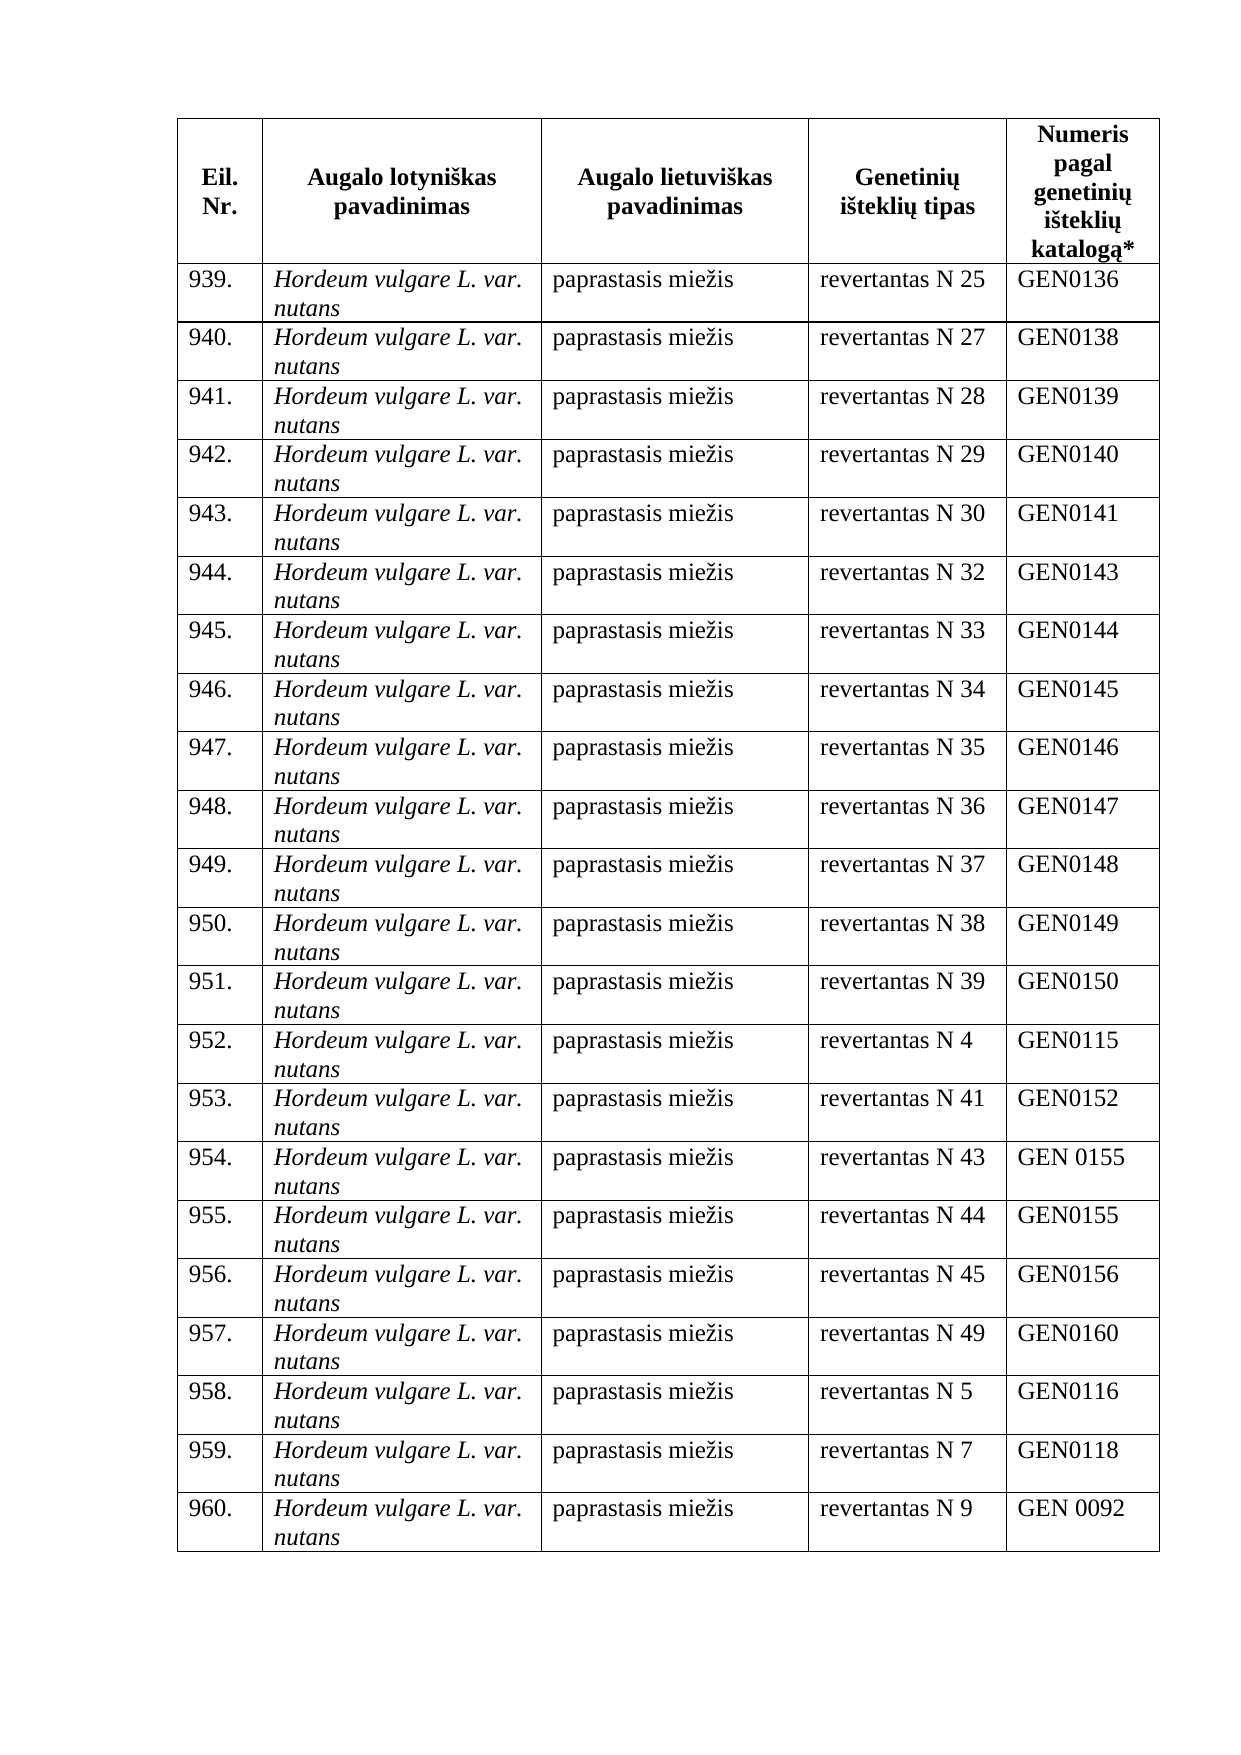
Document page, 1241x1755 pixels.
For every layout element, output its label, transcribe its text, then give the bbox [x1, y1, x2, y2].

table_cell Hordeum vulgare L. var. nutans [263, 1025, 541, 1082]
table_cell revertantas N 29 [809, 440, 1006, 497]
table_cell 952. [178, 1025, 262, 1082]
table_cell 947. [178, 732, 262, 790]
table_cell 945. [178, 615, 262, 673]
table_cell revertantas N 5 [809, 1376, 1006, 1434]
table_cell GEN0148 [1007, 849, 1159, 907]
table_cell paprastasis miežis [542, 908, 808, 965]
table_cell GEN0155 [1007, 1201, 1159, 1258]
table_cell 960. [178, 1493, 262, 1551]
table_cell revertantas N 25 [809, 264, 1006, 321]
table_cell paprastasis miežis [542, 1318, 808, 1375]
table_cell Hordeum vulgare L. var. nutans [263, 1376, 541, 1434]
table_cell 942. [178, 440, 262, 497]
table_cell Hordeum vulgare L. var. nutans [263, 1318, 541, 1375]
table_cell paprastasis miežis [542, 1259, 808, 1317]
table_cell revertantas N 7 [809, 1435, 1006, 1492]
table_cell Hordeum vulgare L. var. nutans [263, 498, 541, 556]
table_cell 940. [178, 323, 262, 380]
table_cell Hordeum vulgare L. var. nutans [263, 674, 541, 731]
table_cell revertantas N 4 [809, 1025, 1006, 1082]
table_cell paprastasis miežis [542, 1493, 808, 1551]
table_cell 949. [178, 849, 262, 907]
table_cell paprastasis miežis [542, 264, 808, 321]
table_cell GEN0147 [1007, 791, 1159, 848]
table_cell Hordeum vulgare L. var. nutans [263, 908, 541, 965]
table_cell Hordeum vulgare L. var. nutans [263, 440, 541, 497]
table_cell GEN0141 [1007, 498, 1159, 556]
table_cell revertantas N 45 [809, 1259, 1006, 1317]
table_cell GEN0150 [1007, 966, 1159, 1024]
table_cell Hordeum vulgare L. var. nutans [263, 1084, 541, 1141]
table_header Augalo lotyniškas pavadinimas [263, 119, 541, 263]
table_cell revertantas N 35 [809, 732, 1006, 790]
table_cell GEN0138 [1007, 323, 1159, 380]
table_cell revertantas N 30 [809, 498, 1006, 556]
table_header Genetinių išteklių tipas [809, 119, 1006, 263]
table_cell GEN0136 [1007, 264, 1159, 321]
table_cell 953. [178, 1084, 262, 1141]
table_cell revertantas N 32 [809, 557, 1006, 614]
table_cell 941. [178, 381, 262, 438]
table_cell 957. [178, 1318, 262, 1375]
table_cell paprastasis miežis [542, 1376, 808, 1434]
table_cell GEN0115 [1007, 1025, 1159, 1082]
table_cell Hordeum vulgare L. var. nutans [263, 1493, 541, 1551]
table_cell revertantas N 28 [809, 381, 1006, 438]
table_cell 958. [178, 1376, 262, 1434]
table_cell revertantas N 27 [809, 323, 1006, 380]
table_header Eil. Nr. [178, 119, 262, 263]
table_cell 946. [178, 674, 262, 731]
table_cell 939. [178, 264, 262, 321]
table_cell 954. [178, 1142, 262, 1199]
table_cell 944. [178, 557, 262, 614]
table_cell paprastasis miežis [542, 791, 808, 848]
table_cell 956. [178, 1259, 262, 1317]
table_cell 948. [178, 791, 262, 848]
table_cell GEN0145 [1007, 674, 1159, 731]
table_cell revertantas N 41 [809, 1084, 1006, 1141]
table_cell Hordeum vulgare L. var. nutans [263, 791, 541, 848]
table_cell paprastasis miežis [542, 1142, 808, 1199]
table_cell Hordeum vulgare L. var. nutans [263, 557, 541, 614]
table_cell revertantas N 44 [809, 1201, 1006, 1258]
table_cell paprastasis miežis [542, 557, 808, 614]
table_cell Hordeum vulgare L. var. nutans [263, 264, 541, 321]
table_cell GEN0140 [1007, 440, 1159, 497]
table_cell paprastasis miežis [542, 381, 808, 438]
table_cell revertantas N 37 [809, 849, 1006, 907]
table_cell GEN0144 [1007, 615, 1159, 673]
table_cell paprastasis miežis [542, 966, 808, 1024]
table_cell paprastasis miežis [542, 1201, 808, 1258]
table_cell paprastasis miežis [542, 849, 808, 907]
table_header Augalo lietuviškas pavadinimas [542, 119, 808, 263]
table_cell 951. [178, 966, 262, 1024]
table_cell revertantas N 43 [809, 1142, 1006, 1199]
table_cell 950. [178, 908, 262, 965]
table_cell 943. [178, 498, 262, 556]
table_cell paprastasis miežis [542, 615, 808, 673]
table_cell revertantas N 34 [809, 674, 1006, 731]
table_cell revertantas N 9 [809, 1493, 1006, 1551]
table_cell GEN 0155 [1007, 1142, 1159, 1199]
table_cell GEN0149 [1007, 908, 1159, 965]
table_cell revertantas N 49 [809, 1318, 1006, 1375]
table_cell Hordeum vulgare L. var. nutans [263, 381, 541, 438]
table_cell 959. [178, 1435, 262, 1492]
table_cell revertantas N 38 [809, 908, 1006, 965]
table_cell paprastasis miežis [542, 323, 808, 380]
table_cell paprastasis miežis [542, 440, 808, 497]
table_cell revertantas N 33 [809, 615, 1006, 673]
table_cell Hordeum vulgare L. var. nutans [263, 732, 541, 790]
table_cell paprastasis miežis [542, 732, 808, 790]
table_cell paprastasis miežis [542, 498, 808, 556]
table_cell GEN0156 [1007, 1259, 1159, 1317]
table_cell paprastasis miežis [542, 1084, 808, 1141]
table_cell Hordeum vulgare L. var. nutans [263, 1259, 541, 1317]
table_cell GEN0139 [1007, 381, 1159, 438]
table_cell GEN0118 [1007, 1435, 1159, 1492]
table_cell Hordeum vulgare L. var. nutans [263, 1201, 541, 1258]
table_cell Hordeum vulgare L. var. nutans [263, 323, 541, 380]
table_cell Hordeum vulgare L. var. nutans [263, 615, 541, 673]
table_cell paprastasis miežis [542, 674, 808, 731]
table_cell GEN 0092 [1007, 1493, 1159, 1551]
table_cell revertantas N 39 [809, 966, 1006, 1024]
table_cell paprastasis miežis [542, 1435, 808, 1492]
table_cell GEN0143 [1007, 557, 1159, 614]
table_cell paprastasis miežis [542, 1025, 808, 1082]
table_cell GEN0116 [1007, 1376, 1159, 1434]
table_cell Hordeum vulgare L. var. nutans [263, 966, 541, 1024]
table_cell Hordeum vulgare L. var. nutans [263, 1435, 541, 1492]
table_cell Hordeum vulgare L. var. nutans [263, 1142, 541, 1199]
table_cell Hordeum vulgare L. var. nutans [263, 849, 541, 907]
table_cell GEN0146 [1007, 732, 1159, 790]
table_cell GEN0152 [1007, 1084, 1159, 1141]
table_cell revertantas N 36 [809, 791, 1006, 848]
table_cell GEN0160 [1007, 1318, 1159, 1375]
table_cell 955. [178, 1201, 262, 1258]
table_header Numeris pagal genetinių išteklių katalogą* [1007, 119, 1159, 263]
